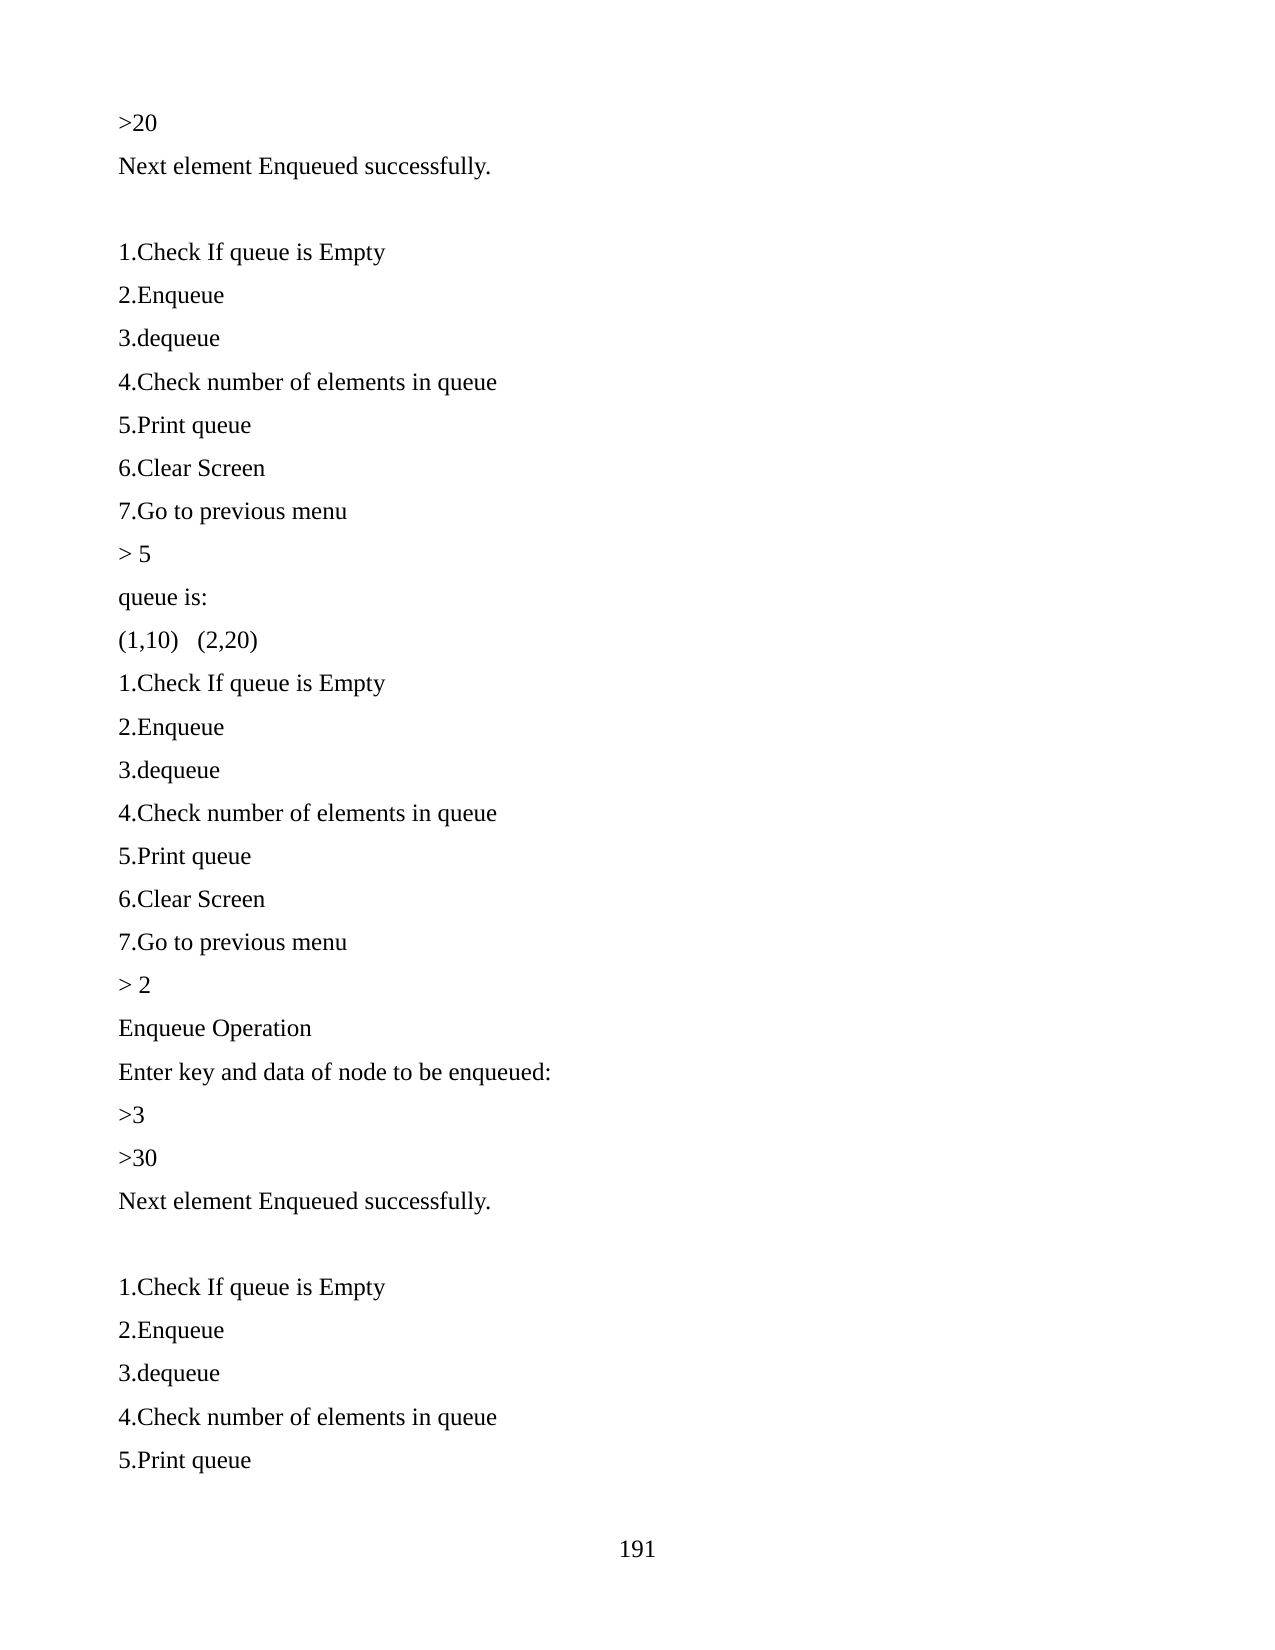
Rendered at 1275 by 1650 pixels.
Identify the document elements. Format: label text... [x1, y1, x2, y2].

text 6.Clear Screen [118, 884, 1157, 913]
text 4.Check number of elements in queue [118, 367, 1157, 395]
text 5.Print queue [118, 1445, 1157, 1473]
text Next element Enqueued successfully. [118, 1186, 1157, 1215]
text 7.Go to previous menu [118, 927, 1157, 956]
text 3.dequeue [118, 755, 1157, 783]
text 5.Print queue [118, 841, 1157, 870]
text 2.Enqueue [118, 712, 1157, 740]
text queue is: [118, 582, 1157, 611]
text >20 [118, 108, 1157, 137]
text 1.Check If queue is Empty [118, 237, 1157, 266]
text 2.Enqueue [118, 280, 1157, 309]
text Enqueue Operation [118, 1013, 1157, 1042]
text 6.Clear Screen [118, 453, 1157, 482]
text >30 [118, 1143, 1157, 1172]
text >3 [118, 1100, 1157, 1128]
text 4.Check number of elements in queue [118, 798, 1157, 827]
text 4.Check number of elements in queue [118, 1402, 1157, 1430]
text Next element Enqueued successfully. [118, 151, 1157, 180]
text 1.Check If queue is Empty [118, 1272, 1157, 1301]
text 5.Print queue [118, 410, 1157, 438]
text 7.Go to previous menu [118, 496, 1157, 525]
text Enter key and data of node to be enqueued: [118, 1057, 1157, 1085]
text 3.dequeue [118, 323, 1157, 352]
text > 2 [118, 970, 1157, 999]
text 2.Enqueue [118, 1315, 1157, 1344]
text 3.dequeue [118, 1358, 1157, 1387]
text > 5 [118, 539, 1157, 568]
text (1,10) (2,20) [118, 625, 1157, 654]
text 1.Check If queue is Empty [118, 668, 1157, 697]
